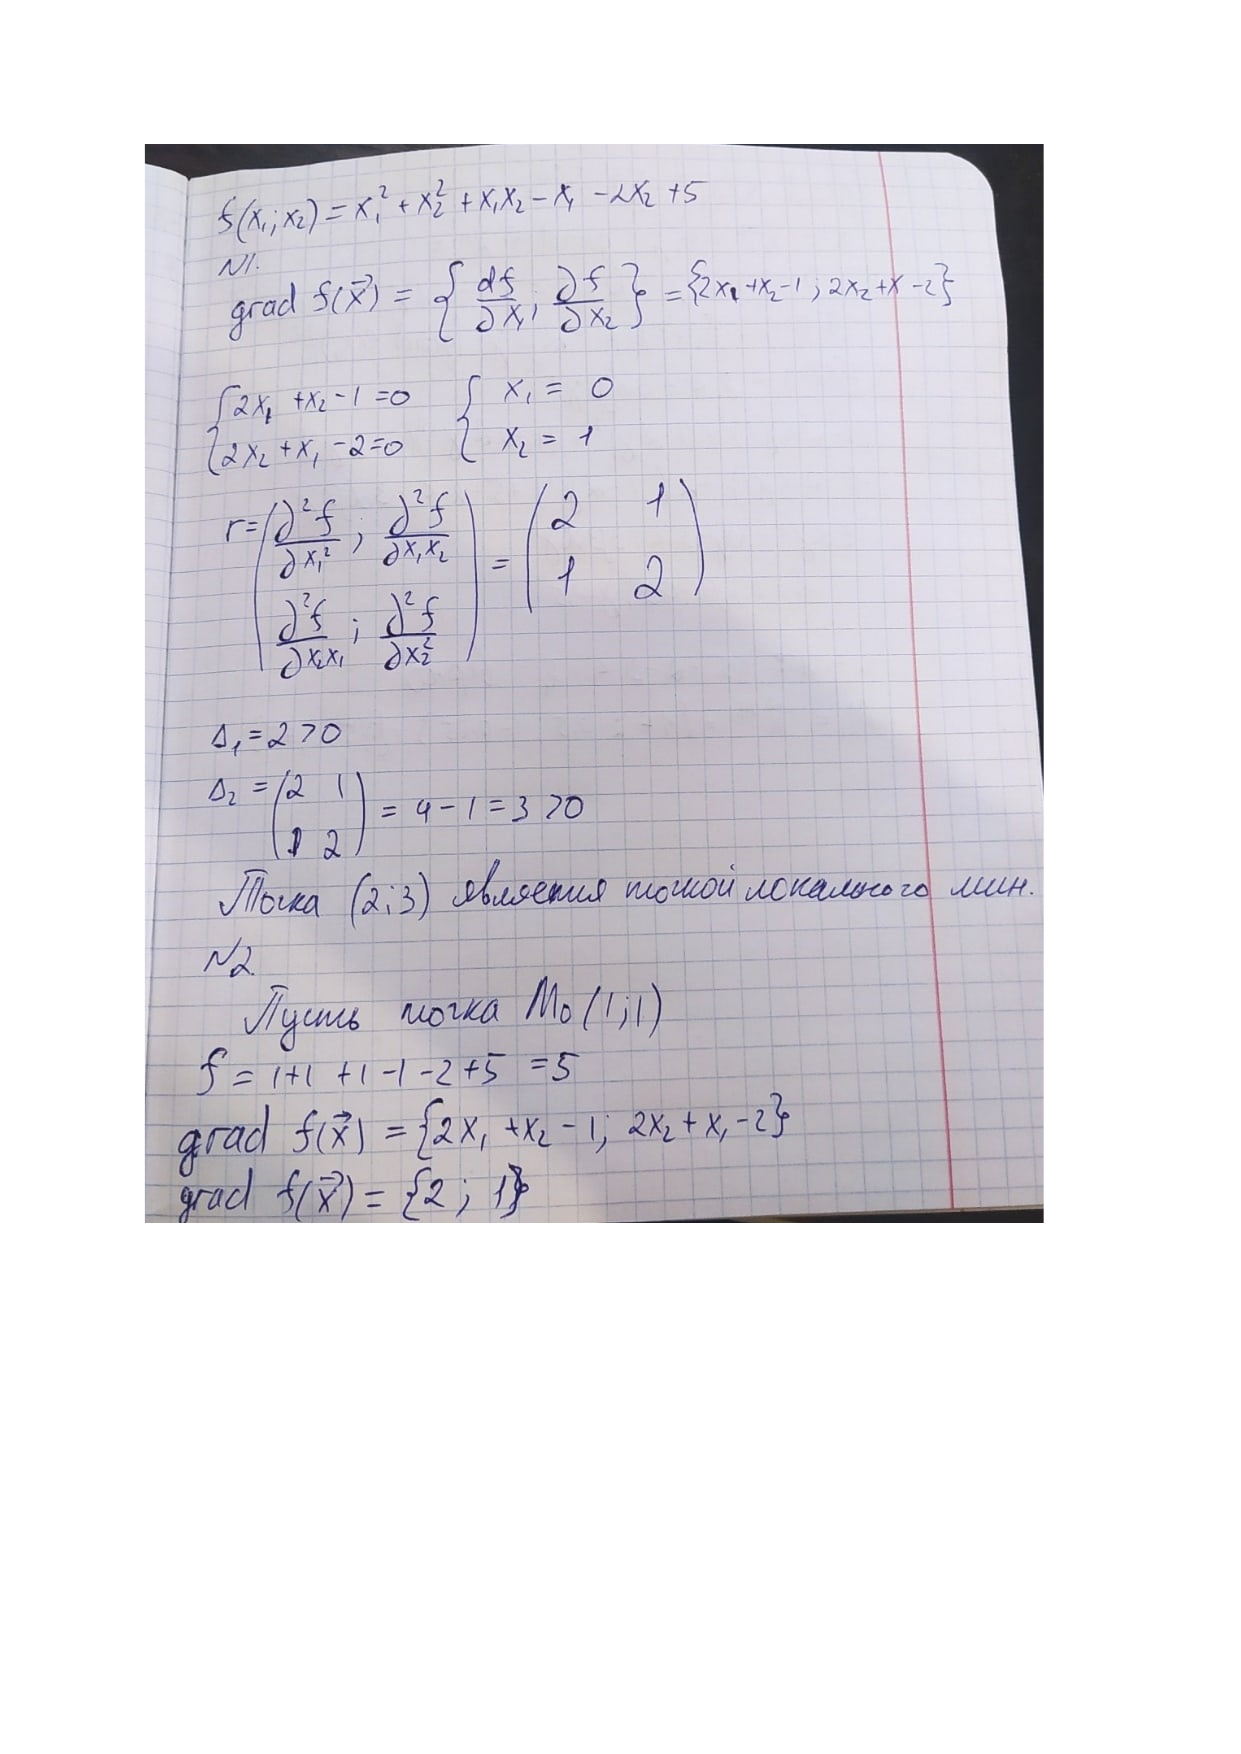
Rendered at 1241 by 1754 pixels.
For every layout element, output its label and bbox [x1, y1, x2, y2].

picture [144, 144, 1044, 1223]
